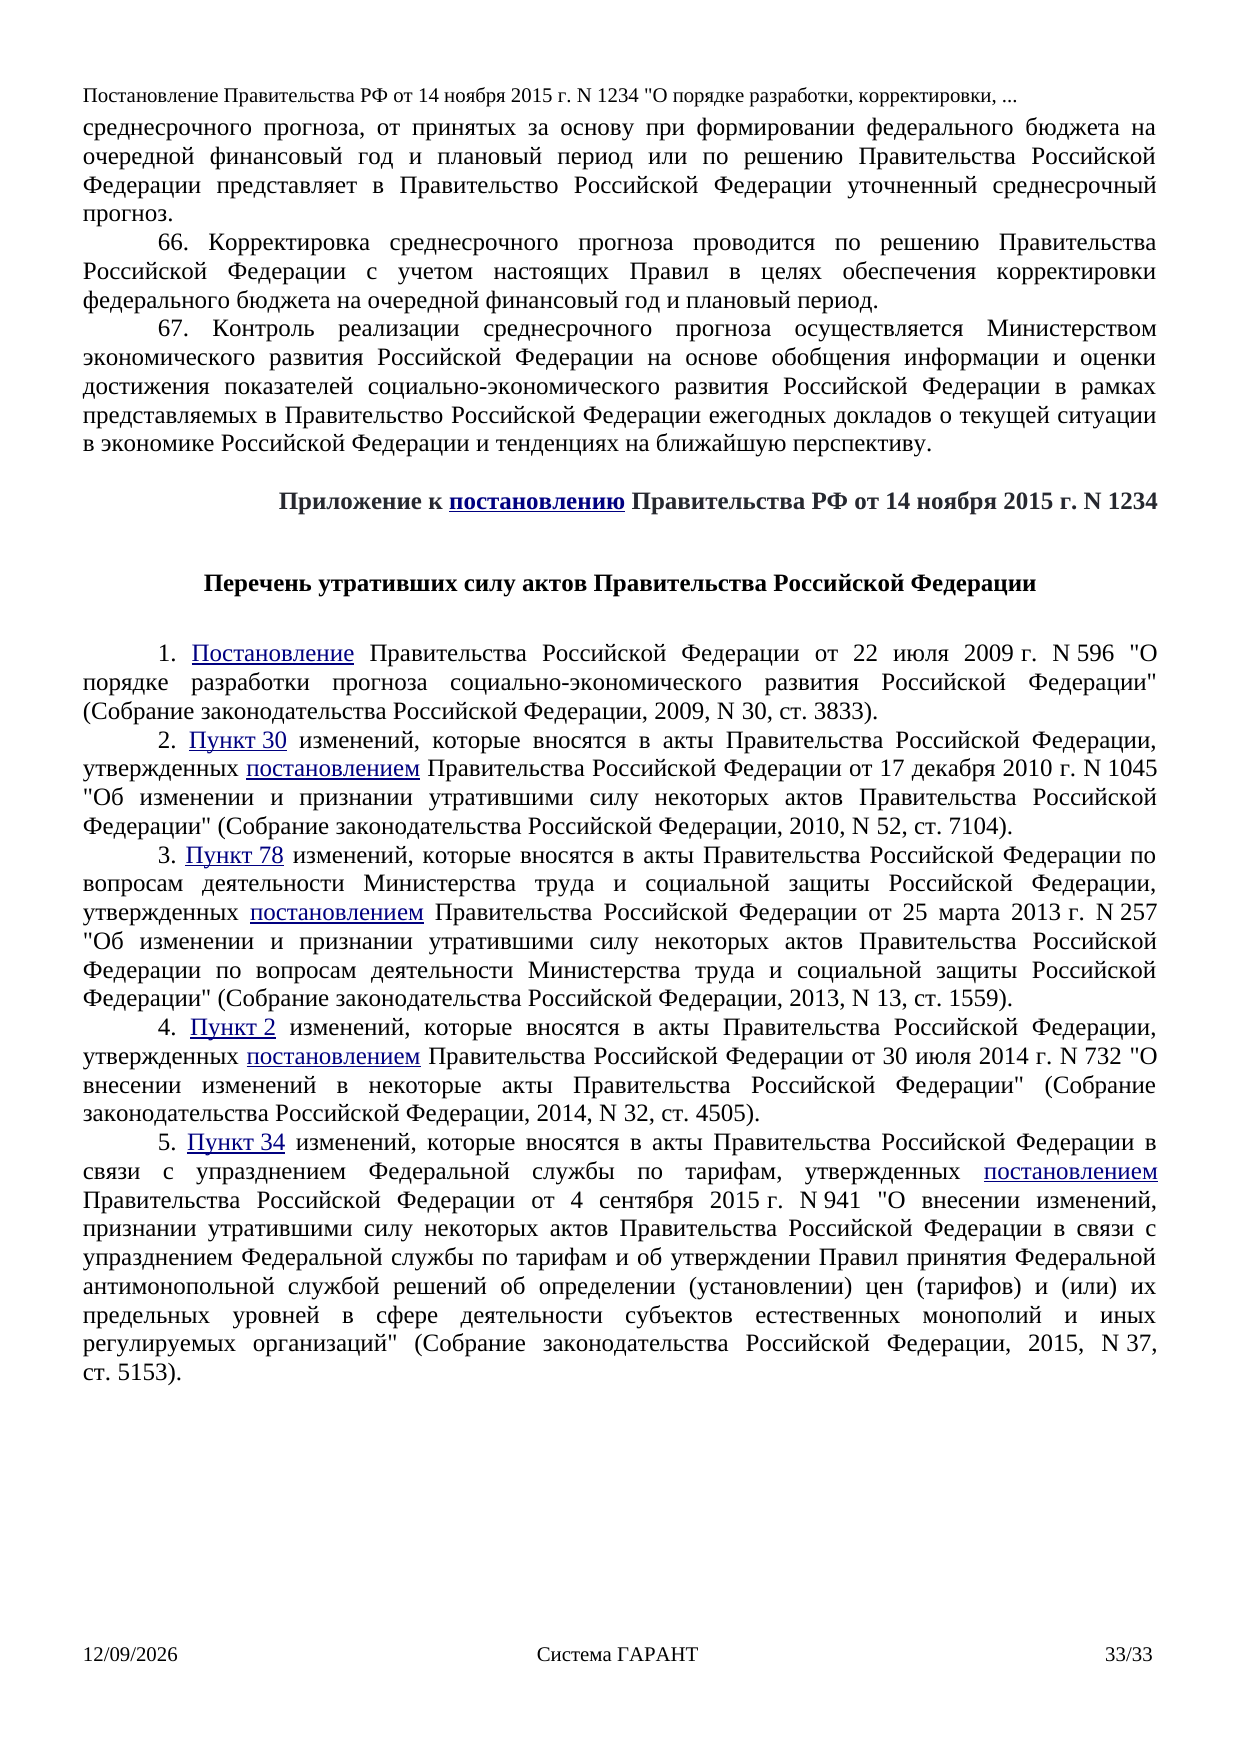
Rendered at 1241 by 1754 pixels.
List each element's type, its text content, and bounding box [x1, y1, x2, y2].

text Приложение к постановлению Правительства РФ от 14 ноября 2015 г. N 1234 [83, 486, 1157, 515]
text 5. Пункт 34 изменений, которые вносятся в акты Правительства Российской Федерации в связи с упразднением Федеральной службы по тарифам, утвержденных постановлением Правительства Российской Федерации от 4 сентября 2015 г. N 941 "О внесении изменений, признании утратившими силу некоторых актов Правительства Российской Федерации в связи с упразднением Федеральной службы по тарифам и об утверждении Правил принятия Федеральной антимонопольной службой решений об определении (установлении) цен (тарифов) и (или) их предельных уровней в сфере деятельности субъектов естественных монополий и иных регулируемых организаций" (Собрание законодательства Российской Федерации, 2015, N 37, ст. 5153). [83, 1127, 1157, 1386]
text 2. Пункт 30 изменений, которые вносятся в акты Правительства Российской Федерации, утвержденных постановлением Правительства Российской Федерации от 17 декабря 2010 г. N 1045 "Об изменении и признании утратившими силу некоторых актов Правительства Российской Федерации" (Собрание законодательства Российской Федерации, 2010, N 52, ст. 7104). [83, 725, 1157, 840]
text 66. Корректировка среднесрочного прогноза проводится по решению Правительства Российской Федерации с учетом настоящих Правил в целях обеспечения корректировки федерального бюджета на очередной финансовый год и плановый период. [83, 227, 1157, 313]
text 67. Контроль реализации среднесрочного прогноза осуществляется Министерством экономического развития Российской Федерации на основе обобщения информации и оценки достижения показателей социально-экономического развития Российской Федерации в рамках представляемых в Правительство Российской Федерации ежегодных докладов о текущей ситуации в экономике Российской Федерации и тенденциях на ближайшую перспективу. [83, 313, 1157, 457]
text среднесрочного прогноза, от принятых за основу при формировании федерального бюджета на очередной финансовый год и плановый период или по решению Правительства Российской Федерации представляет в Правительство Российской Федерации уточненный среднесрочный прогноз. [83, 112, 1157, 227]
text 4. Пункт 2 изменений, которые вносятся в акты Правительства Российской Федерации, утвержденных постановлением Правительства Российской Федерации от 30 июля 2014 г. N 732 "О внесении изменений в некоторые акты Правительства Российской Федерации" (Собрание законодательства Российской Федерации, 2014, N 32, ст. 4505). [83, 1012, 1157, 1127]
subtitle Перечень утративших силу актов Правительства Российской Федерации [83, 568, 1157, 597]
text 3. Пункт 78 изменений, которые вносятся в акты Правительства Российской Федерации по вопросам деятельности Министерства труда и социальной защиты Российской Федерации, утвержденных постановлением Правительства Российской Федерации от 25 марта 2013 г. N 257 "Об изменении и признании утратившими силу некоторых актов Правительства Российской Федерации по вопросам деятельности Министерства труда и социальной защиты Российской Федерации" (Собрание законодательства Российской Федерации, 2013, N 13, ст. 1559). [83, 840, 1157, 1012]
text 1. Постановление Правительства Российской Федерации от 22 июля 2009 г. N 596 "О порядке разработки прогноза социально-экономического развития Российской Федерации" (Собрание законодательства Российской Федерации, 2009, N 30, ст. 3833). [83, 638, 1157, 725]
